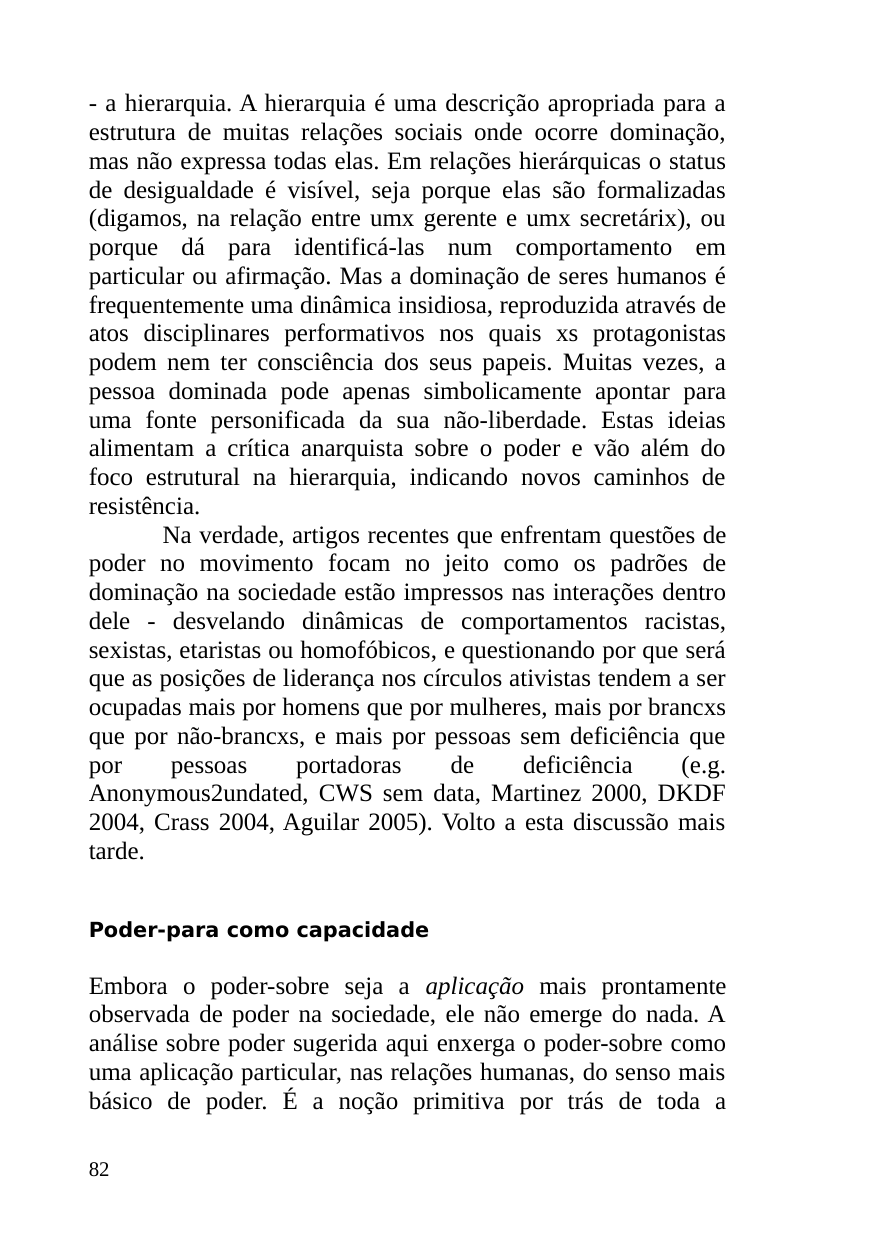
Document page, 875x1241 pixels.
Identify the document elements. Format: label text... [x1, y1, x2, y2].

text Embora o poder-sobre seja a aplicação mais prontamente observada de poder na sociedade, ele não emerge do nada. A análise sobre poder sugerida aqui enxerga o poder-sobre como uma aplicação particular, nas relações humanas, do senso mais básico de poder. É a noção primitiva por trás de toda a [88, 971, 726, 1114]
text Poder-para como capacidade [88, 918, 726, 942]
text Na verdade, artigos recentes que enfrentam questões de poder no movimento focam no jeito como os padrões de dominação na sociedade estão impressos nas interações dentro dele - desvelando dinâmicas de comportamentos racistas, sexistas, etaristas ou homofóbicos, e questionando por que será que as posições de liderança nos círculos ativistas tendem a ser ocupadas mais por homens que por mulheres, mais por brancxs que por não-brancxs, e mais por pessoas sem deficiência que por pessoas portadoras de deficiência (e.g. Anonymous2undated, CWS sem data, Martinez 2000, DKDF 2004, Crass 2004, Aguilar 2005). Volto a esta discussão mais tarde. [88, 520, 726, 865]
text - a hierarquia. A hierarquia é uma descrição apropriada para a estrutura de muitas relações sociais onde ocorre dominação, mas não expressa todas elas. Em relações hierárquicas o status de desigualdade é visível, seja porque elas são formalizadas (digamos, na relação entre umx gerente e umx secretárix), ou porque dá para identificá-las num comportamento em particular ou afirmação. Mas a dominação de seres humanos é frequentemente uma dinâmica insidiosa, reproduzida através de atos disciplinares performativos nos quais xs protagonistas podem nem ter consciência dos seus papeis. Muitas vezes, a pessoa dominada pode apenas simbolicamente apontar para uma fonte personificada da sua não-liberdade. Estas ideias alimentam a crítica anarquista sobre o poder e vão além do foco estrutural na hierarquia, indicando novos caminhos de resistência. [88, 88, 726, 520]
